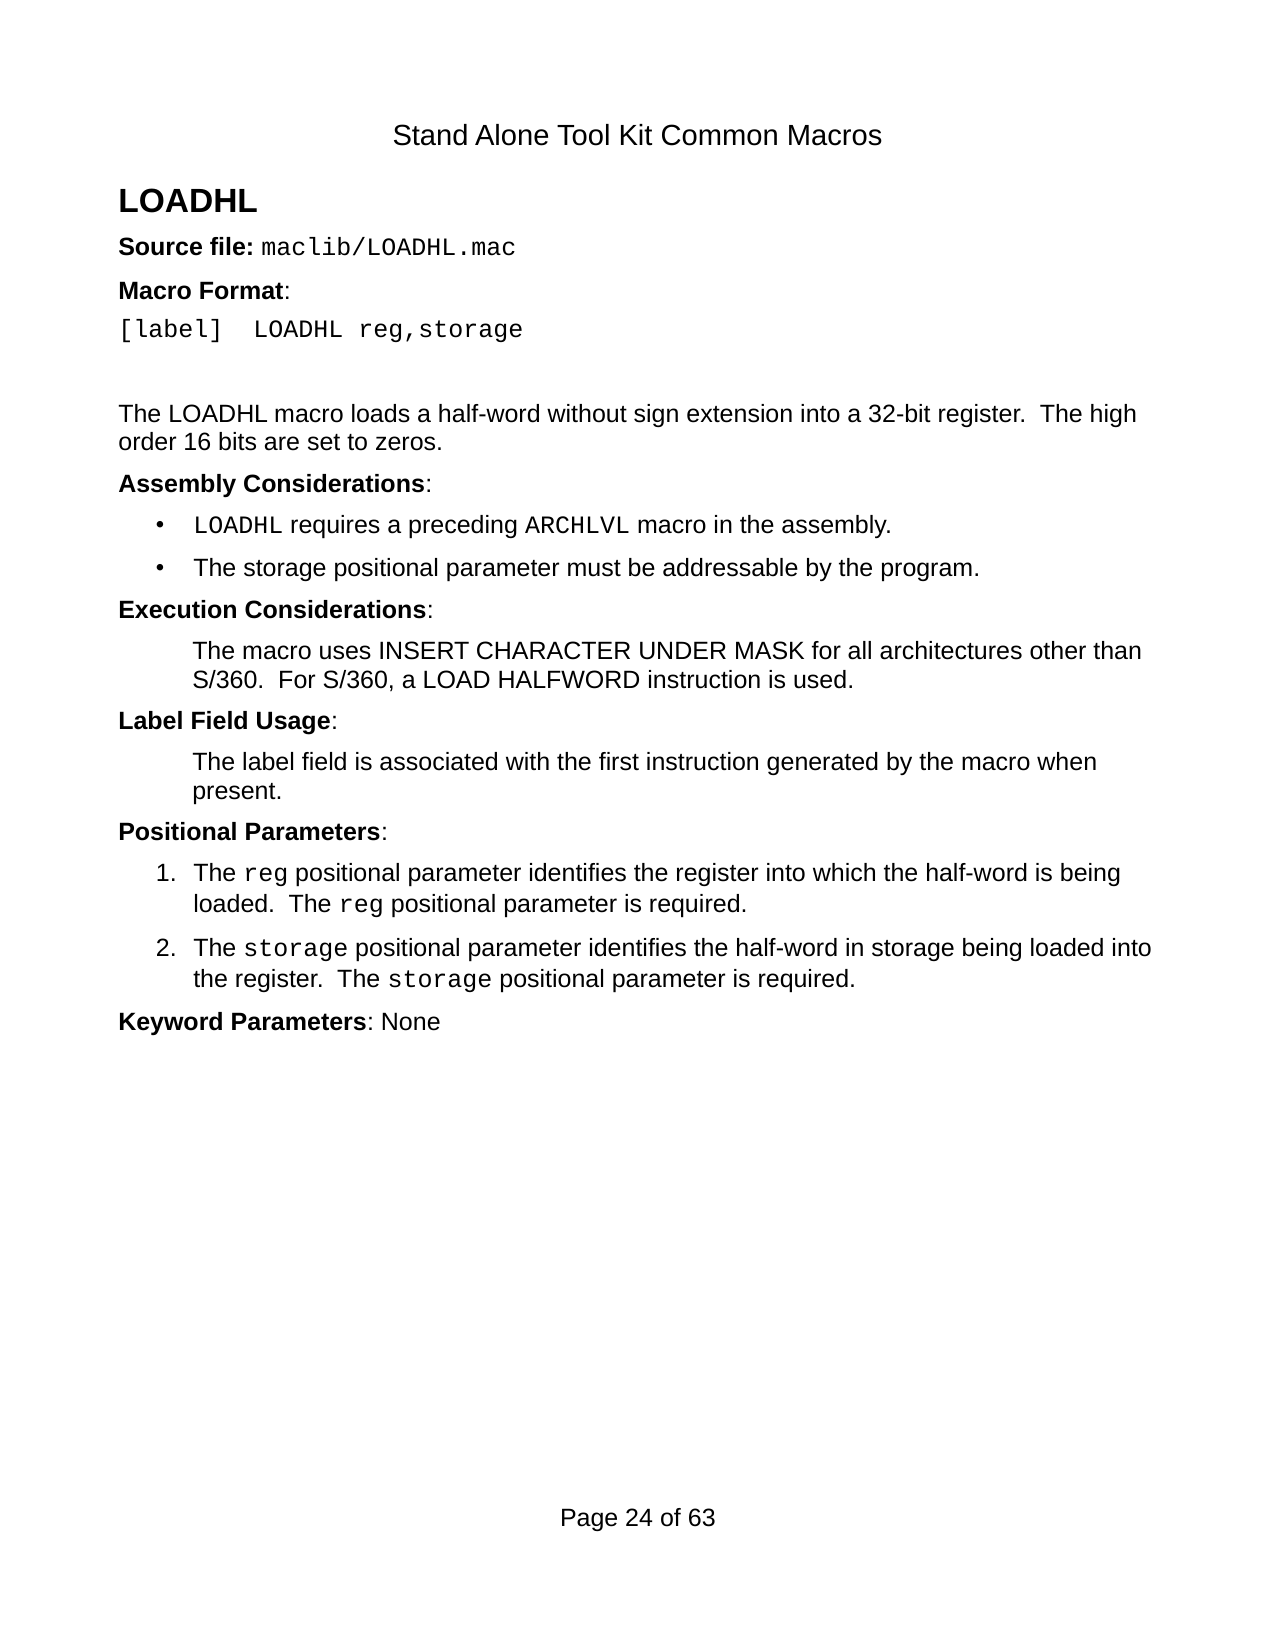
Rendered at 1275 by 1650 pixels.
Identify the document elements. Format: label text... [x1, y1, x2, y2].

text The LOADHL macro loads a half-word without sign extension into a 32-bit register. The high order 16 bits are set to zeros. [118, 399, 1157, 456]
list The reg positional parameter identifies the register into which the half-word is being loaded. The reg positional parameter is required. [156, 858, 1157, 920]
text The macro uses INSERT CHARACTER UNDER MASK for all architectures other than S/360. For S/360, a LOAD HALFWORD instruction is used. [192, 636, 1157, 693]
text Macro Format: [118, 276, 1157, 304]
text Assembly Considerations: [118, 469, 1157, 497]
text Positional Parameters: [118, 817, 1157, 846]
list The storage positional parameter must be addressable by the program. [156, 553, 1157, 582]
text The label field is associated with the first instruction generated by the macro when present. [192, 747, 1157, 805]
text Execution Considerations: [118, 595, 1157, 623]
text Keyword Parameters: None [118, 1007, 1157, 1036]
list The storage positional parameter identifies the half-word in storage being loaded into the register. The storage positional parameter is required. [156, 933, 1157, 995]
list LOADHL requires a preceding ARCHLVL macro in the assembly. [156, 510, 1157, 541]
text Source file: maclib/LOADHL.mac [118, 232, 1157, 263]
text [label] LOADHL reg,storage [118, 317, 1157, 345]
text Label Field Usage: [118, 706, 1157, 735]
subtitle LOADHL [118, 181, 1157, 220]
